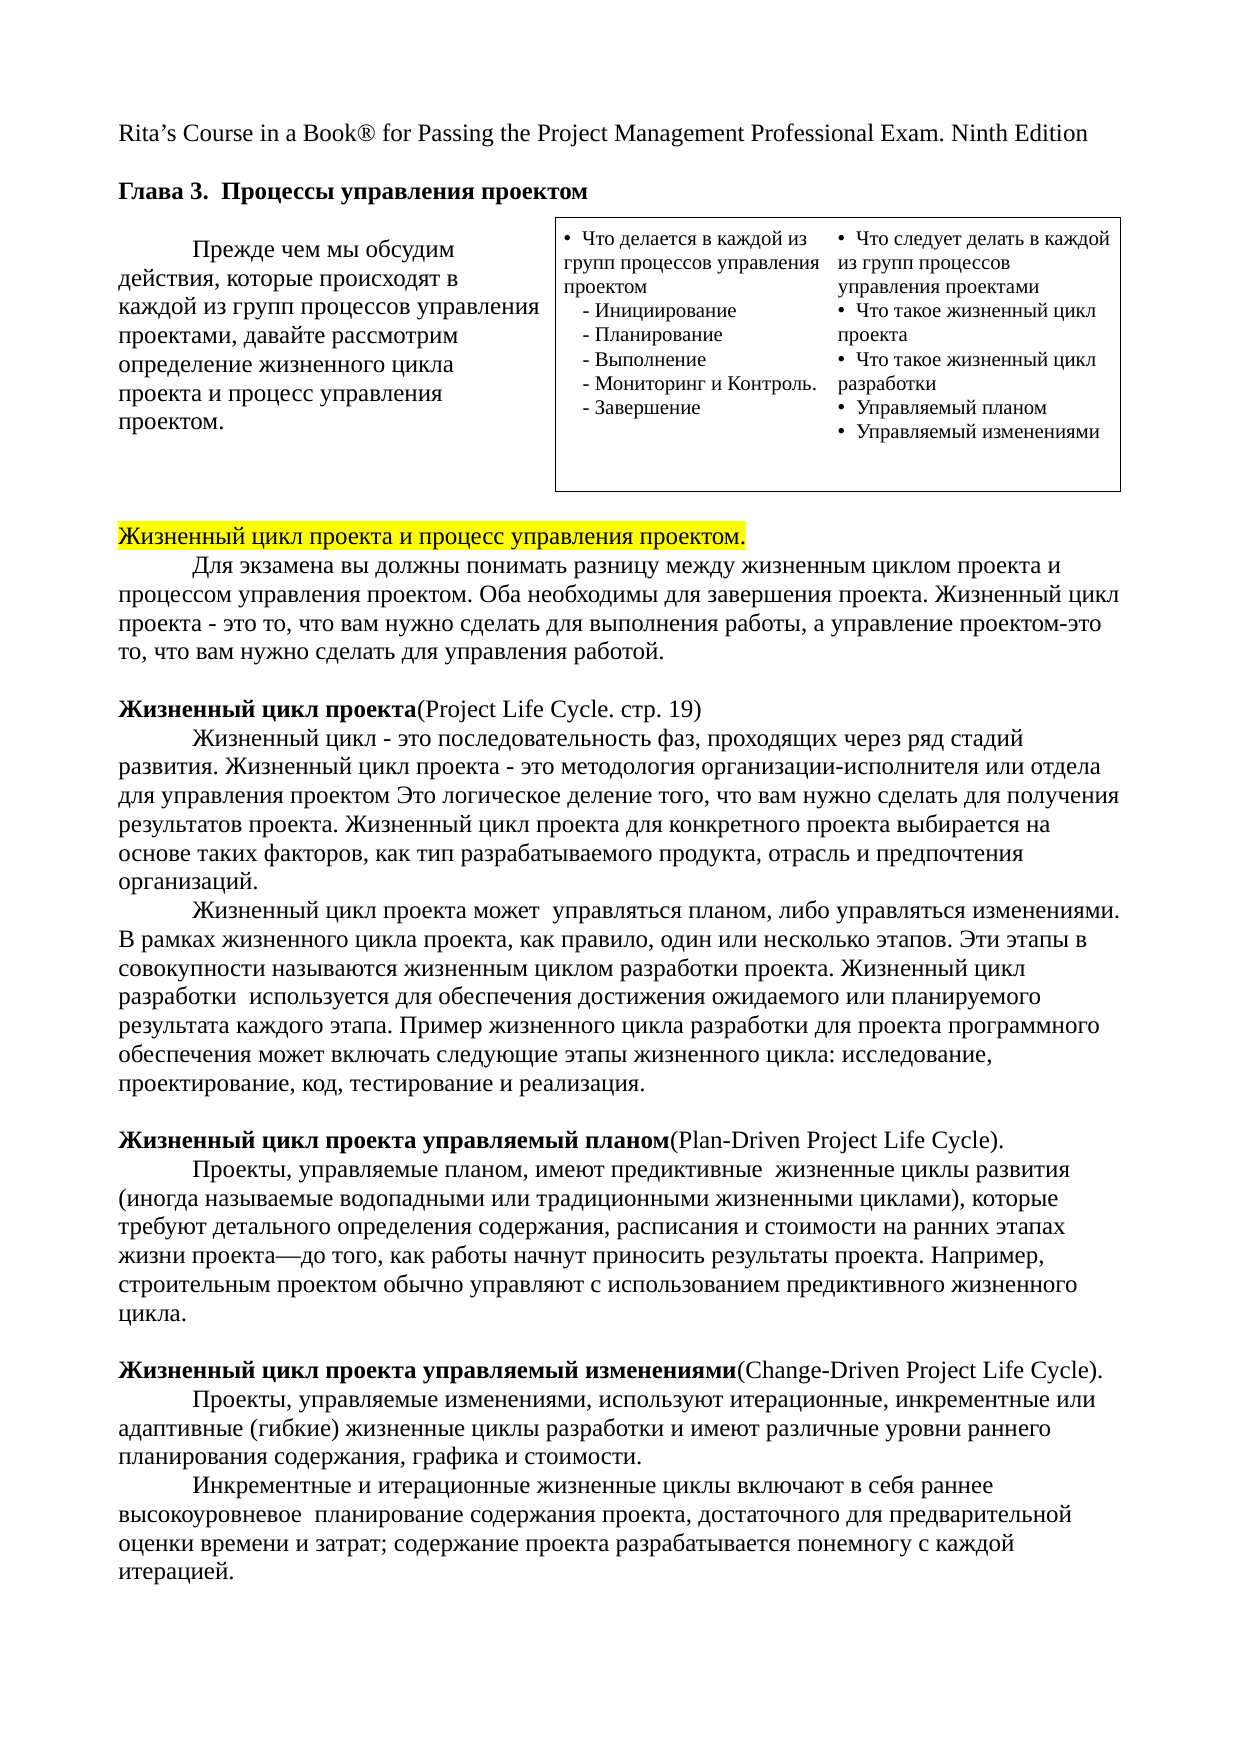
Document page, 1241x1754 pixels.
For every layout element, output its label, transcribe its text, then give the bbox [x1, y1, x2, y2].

list Что такое жизненный цикл разработки [838, 346, 1112, 394]
text Проекты, управляемые планом, имеют предиктивные жизненные циклы развития (иногда называемые водопадными или традиционными жизненными циклами), которые требуют детального определения содержания, расписания и стоимости на ранних этапах жизни проекта—до того, как работы начнут приносить результаты проекта. Например, строительным проектом обычно управляют с использованием предиктивного жизненного цикла. [118, 1154, 1122, 1326]
list Что следует делать в каждой из групп процессов управления проектами [838, 226, 1112, 298]
list Управляемый планом [838, 394, 1112, 419]
list Что такое жизненный цикл проекта [838, 298, 1112, 346]
list - Выполнение [582, 346, 838, 371]
text Инкрементные и итерационные жизненные циклы включают в себя раннее высокоуровневое планирование содержания проекта, достаточного для предварительной оценки времени и затрат; содержание проекта разрабатывается понемногу с каждой итерацией. [118, 1470, 1122, 1585]
text Жизненный цикл проекта управляемый планом(Plan-Driven Project Life Cycle). [118, 1125, 1122, 1154]
list - Мониторинг и Контроль. [582, 371, 838, 394]
text Жизненный цикл проекта(Project Life Cycle. стр. 19) [118, 694, 1122, 723]
text Жизненный цикл - это последовательность фаз, проходящих через ряд стадий развития. Жизненный цикл проекта - это методология организации-исполнителя или отдела для управления проектом Это логическое деление того, что вам нужно сделать для получения результатов проекта. Жизненный цикл проекта для конкретного проекта выбирается на основе таких факторов, как тип разрабатываемого продукта, отрасль и предпочтения организаций. [118, 723, 1122, 895]
text Для экзамена вы должны понимать разницу между жизненным циклом проекта и процессом управления проектом. Оба необходимы для завершения проекта. Жизненный цикл проекта - это то, что вам нужно сделать для выполнения работы, а управление проектом-это то, что вам нужно сделать для управления работой. [118, 550, 1122, 665]
list - Завершение [582, 394, 838, 419]
list Что делается в каждой из групп процессов управления проектом [564, 226, 838, 298]
text Жизненный цикл проекта управляемый изменениями(Change-Driven Project Life Cycle). [118, 1355, 1122, 1384]
list - Планирование [582, 322, 838, 346]
list Управляемый изменениями [838, 419, 1112, 443]
text Проекты, управляемые изменениями, используют итерационные, инкрементные или адаптивные (гибкие) жизненные циклы разработки и имеют различные уровни раннего планирования содержания, графика и стоимости. [118, 1384, 1122, 1470]
text Прежде чем мы обсудим действия, которые происходят в каждой из групп процессов управления проектами, давайте рассмотрим определение жизненного цикла проекта и процесс управления проектом. [118, 234, 555, 435]
text Жизненный цикл проекта может управляться планом, либо управляться изменениями. В рамках жизненного цикла проекта, как правило, один или несколько этапов. Эти этапы в совокупности называются жизненным циклом разработки проекта. Жизненный цикл разработки используется для обеспечения достижения ожидаемого или планируемого результата каждого этапа. Пример жизненного цикла разработки для проекта программного обеспечения может включать следующие этапы жизненного цикла: исследование, проектирование, код, тестирование и реализация. [118, 895, 1122, 1096]
list - Инициирование [582, 298, 838, 322]
text Глава 3. Процессы управления проектом [118, 176, 1122, 205]
text Жизненный цикл проекта и процесс управления проектом. [118, 521, 1122, 550]
